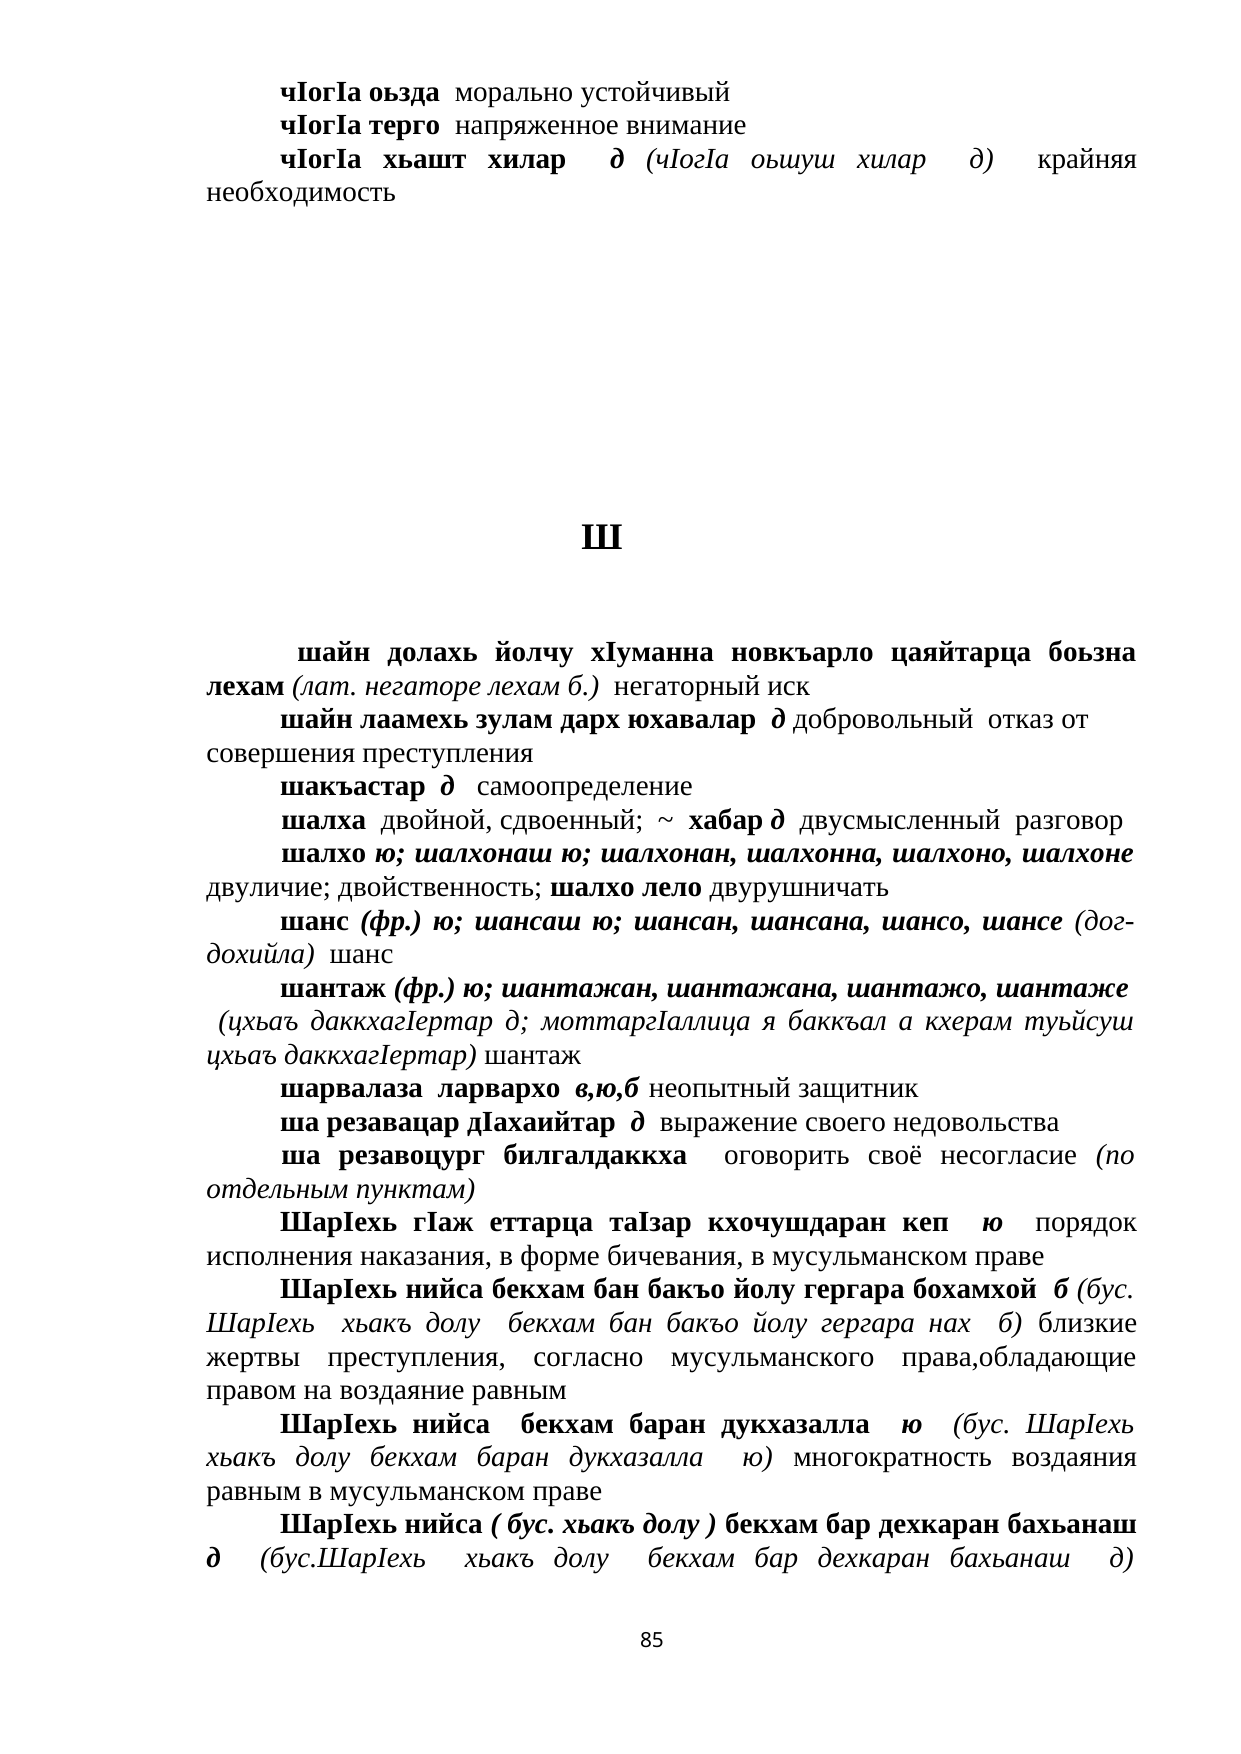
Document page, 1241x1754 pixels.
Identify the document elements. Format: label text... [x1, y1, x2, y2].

text шалхо ю; шалхонаш ю; шалхонан, шалхонна, шалхоно, шалхоне двуличие; двойственность; шалхо лело двурушничать [206, 836, 1137, 903]
text ша резавацар дӀахаийтар д выражение своего недовольства [206, 1104, 1137, 1137]
text шантаж (фр.) ю; шантажан, шантажана, шантажо, шантаже [206, 970, 1137, 1003]
text шайн лаамехь зулам дарх юхавалар д добровольный отказ от [206, 701, 1137, 735]
text шайн долахь йолчу хӀуманна новкъарло цаяйтарца боьзна лехам (лат. негаторе лехам б.) негаторный иск [206, 634, 1137, 701]
text чӀогӀа оьзда морально устойчивый [206, 74, 1137, 107]
text ШарӀехь нийса бекхам бан бакъо йолу гергара бохамхой б (бус. ШарӀехь хьакъ долу бекхам бан бакъо йолу гергара нах б) близкие жертвы преступления, согласно мусульманского права,обладающие правом на воздаяние равным [206, 1272, 1137, 1406]
text шалха двойной, сдвоенный; ~ хабар д двусмысленный разговор [206, 802, 1137, 836]
text Ш [506, 514, 1137, 558]
text совершения преступления [206, 735, 1137, 768]
text шакъастар д самоопределение [206, 768, 1137, 802]
text ШарӀехь нийса бекхам баран дукхазалла ю (бус. ШарӀехь хьакъ долу бекхам баран дукхазалла ю) многократность воздаяния равным в мусульманском праве [206, 1406, 1137, 1506]
text ШарӀехь гӀаж еттарца таӀзар кхочушдаран кеп ю порядок исполнения наказания, в форме бичевания, в мусульманском праве [206, 1204, 1137, 1272]
text ша резавоцург билгалдаккха оговорить своё несогласие (по отдельным пунктам) [206, 1137, 1137, 1204]
text шанс (фр.) ю; шансаш ю; шансан, шансана, шансо, шансе (дог-дохийла) шанс [206, 903, 1137, 970]
text чӀогӀа терго напряженное внимание [206, 107, 1137, 141]
text (цхьаъ даккхагӀертар д; моттаргӀаллица я баккъал а кхерам туьйсуш цхьаъ даккхагӀертар) шантаж [206, 1003, 1137, 1070]
text чӀогӀа хьашт хилар д (чӀогӀа оьшуш хилар д) крайняя необходимость [206, 141, 1137, 208]
text шарвалаза ларвархо в,ю,б неопытный защитник [206, 1070, 1137, 1104]
text ШарӀехь нийса ( бус. хьакъ долу ) бекхам бар дехкаран бахьанаш д (бус.ШарӀехь хьакъ долу бекхам бар дехкаран бахьанаш д) [206, 1506, 1137, 1573]
